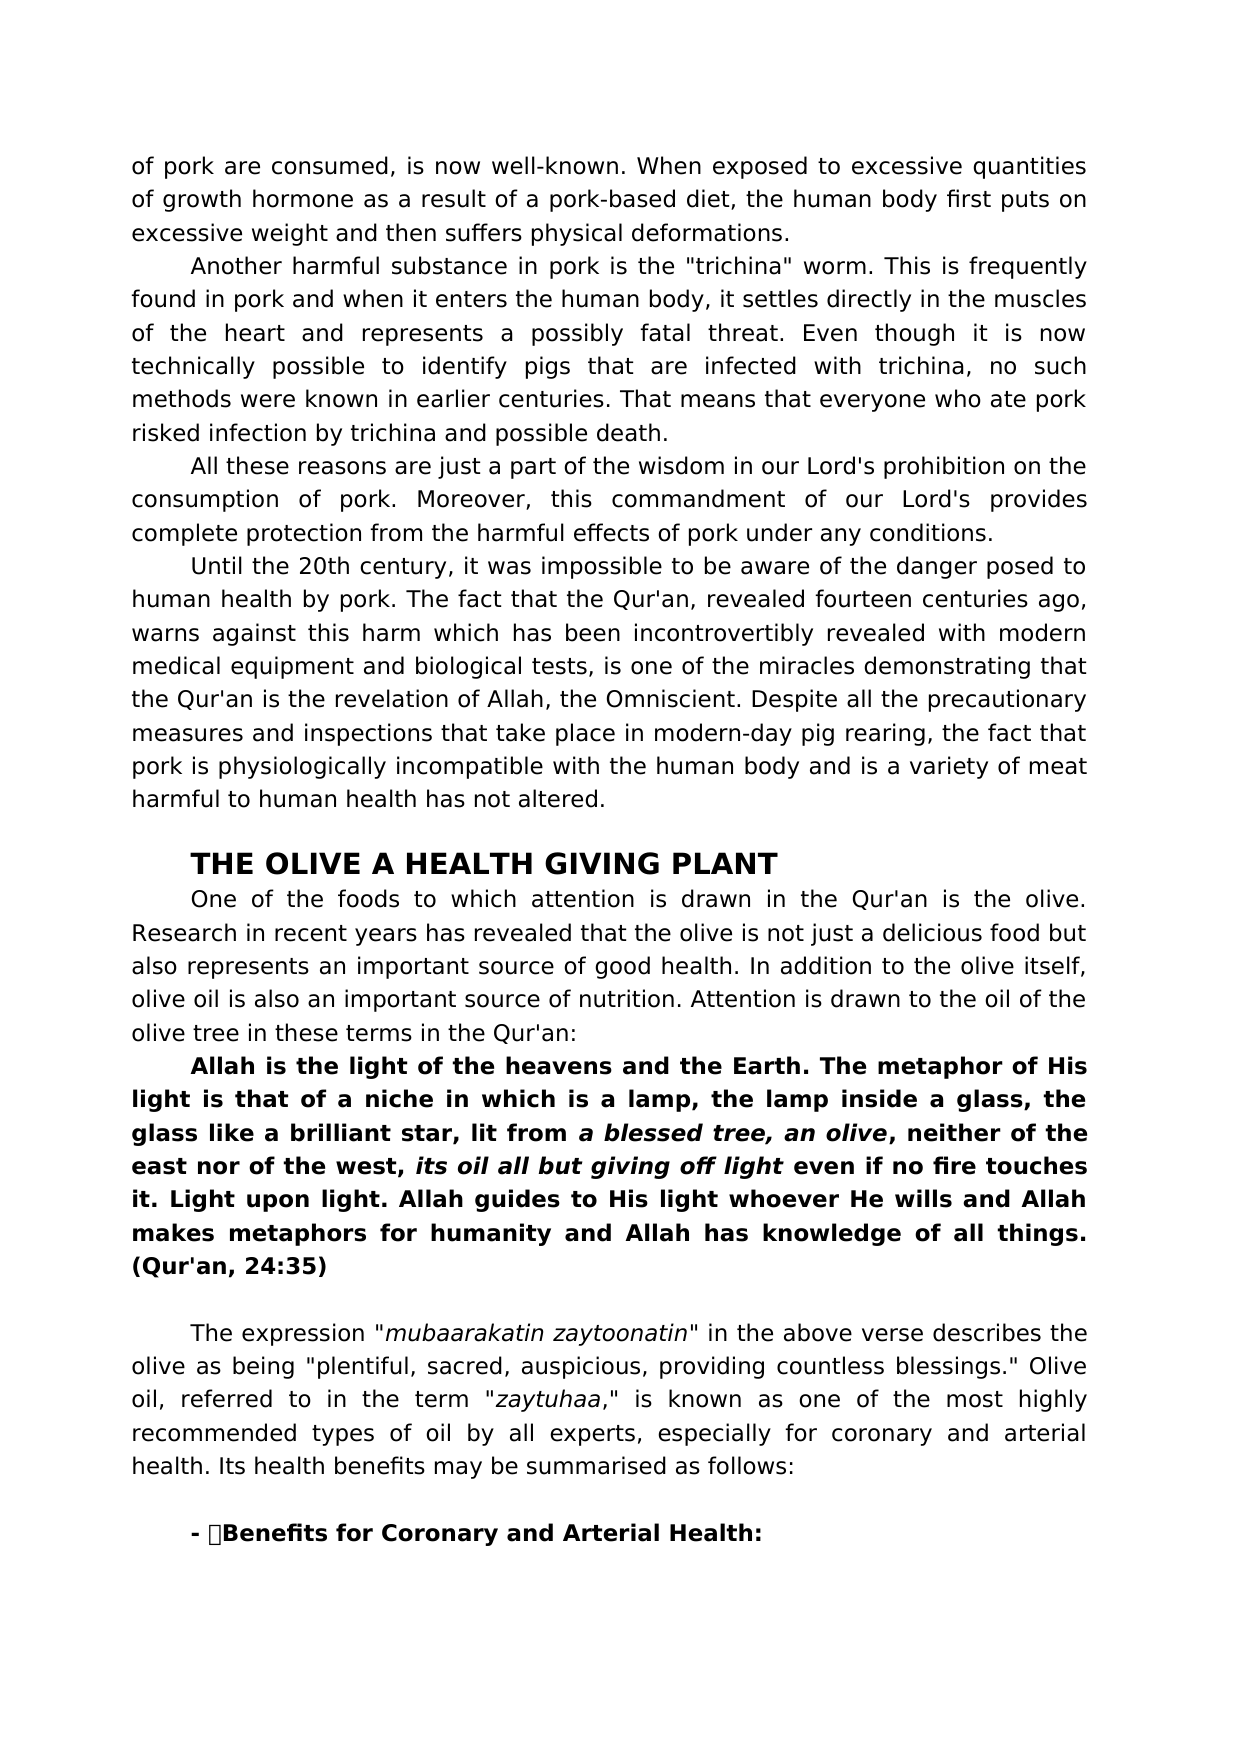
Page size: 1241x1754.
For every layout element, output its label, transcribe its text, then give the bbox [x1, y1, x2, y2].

text Another harmful substance in pork is the "trichina" worm. This is frequently found in pork and when it enters the human body, it settles directly in the muscles of the heart and represents a possibly fatal threat. Even though it is now technically possible to identify pigs that are infected with trichina, no such methods were known in earlier centuries. That means that everyone who ate pork risked infection by trichina and possible death. [131, 248, 1088, 448]
text of pork are consumed, is now well-known. When exposed to excessive quantities of growth hormone as a result of a pork-based diet, the human body first puts on excessive weight and then suffers physical deformations. [131, 148, 1088, 248]
text - Benefits for Coronary and Arterial Health: [131, 1514, 1088, 1548]
text Until the 20th century, it was impossible to be aware of the danger posed to human health by pork. The fact that the Qur'an, revealed fourteen centuries ago, warns against this harm which has been incontrovertibly revealed with modern medical equipment and biological tests, is one of the miracles demonstrating that the Qur'an is the revelation of Allah, the Omniscient. Despite all the precautionary measures and inspections that take place in modern-day pig rearing, the fact that pork is physiologically incompatible with the human body and is a variety of meat harmful to human health has not altered. [131, 548, 1088, 814]
text The expression "mubaarakatin zaytoonatin" in the above verse describes the olive as being "plentiful, sacred, auspicious, providing countless blessings." Olive oil, referred to in the term "zaytuhaa," is known as one of the most highly recommended types of oil by all experts, especially for coronary and arterial health. Its health benefits may be summarised as follows: [131, 1314, 1088, 1481]
text All these reasons are just a part of the wisdom in our Lord's prohibition on the consumption of pork. Moreover, this commandment of our Lord's provides complete protection from the harmful effects of pork under any conditions. [131, 448, 1088, 548]
text Allah is the light of the heavens and the Earth. The metaphor of His light is that of a niche in which is a lamp, the lamp inside a glass, the glass like a brilliant star, lit from a blessed tree, an olive, neither of the east nor of the west, its oil all but giving off light even if no fire touches it. Light upon light. Allah guides to His light whoever He wills and Allah makes metaphors for humanity and Allah has knowledge of all things. (Qur'an, 24:35) [131, 1048, 1088, 1281]
text THE OLIVE A HEALTH GIVING PLANT [131, 848, 1088, 881]
text One of the foods to which attention is drawn in the Qur'an is the olive. Research in recent years has revealed that the olive is not just a delicious food but also represents an important source of good health. In addition to the olive itself, olive oil is also an important source of nutrition. Attention is drawn to the oil of the olive tree in these terms in the Qur'an: [131, 881, 1088, 1048]
